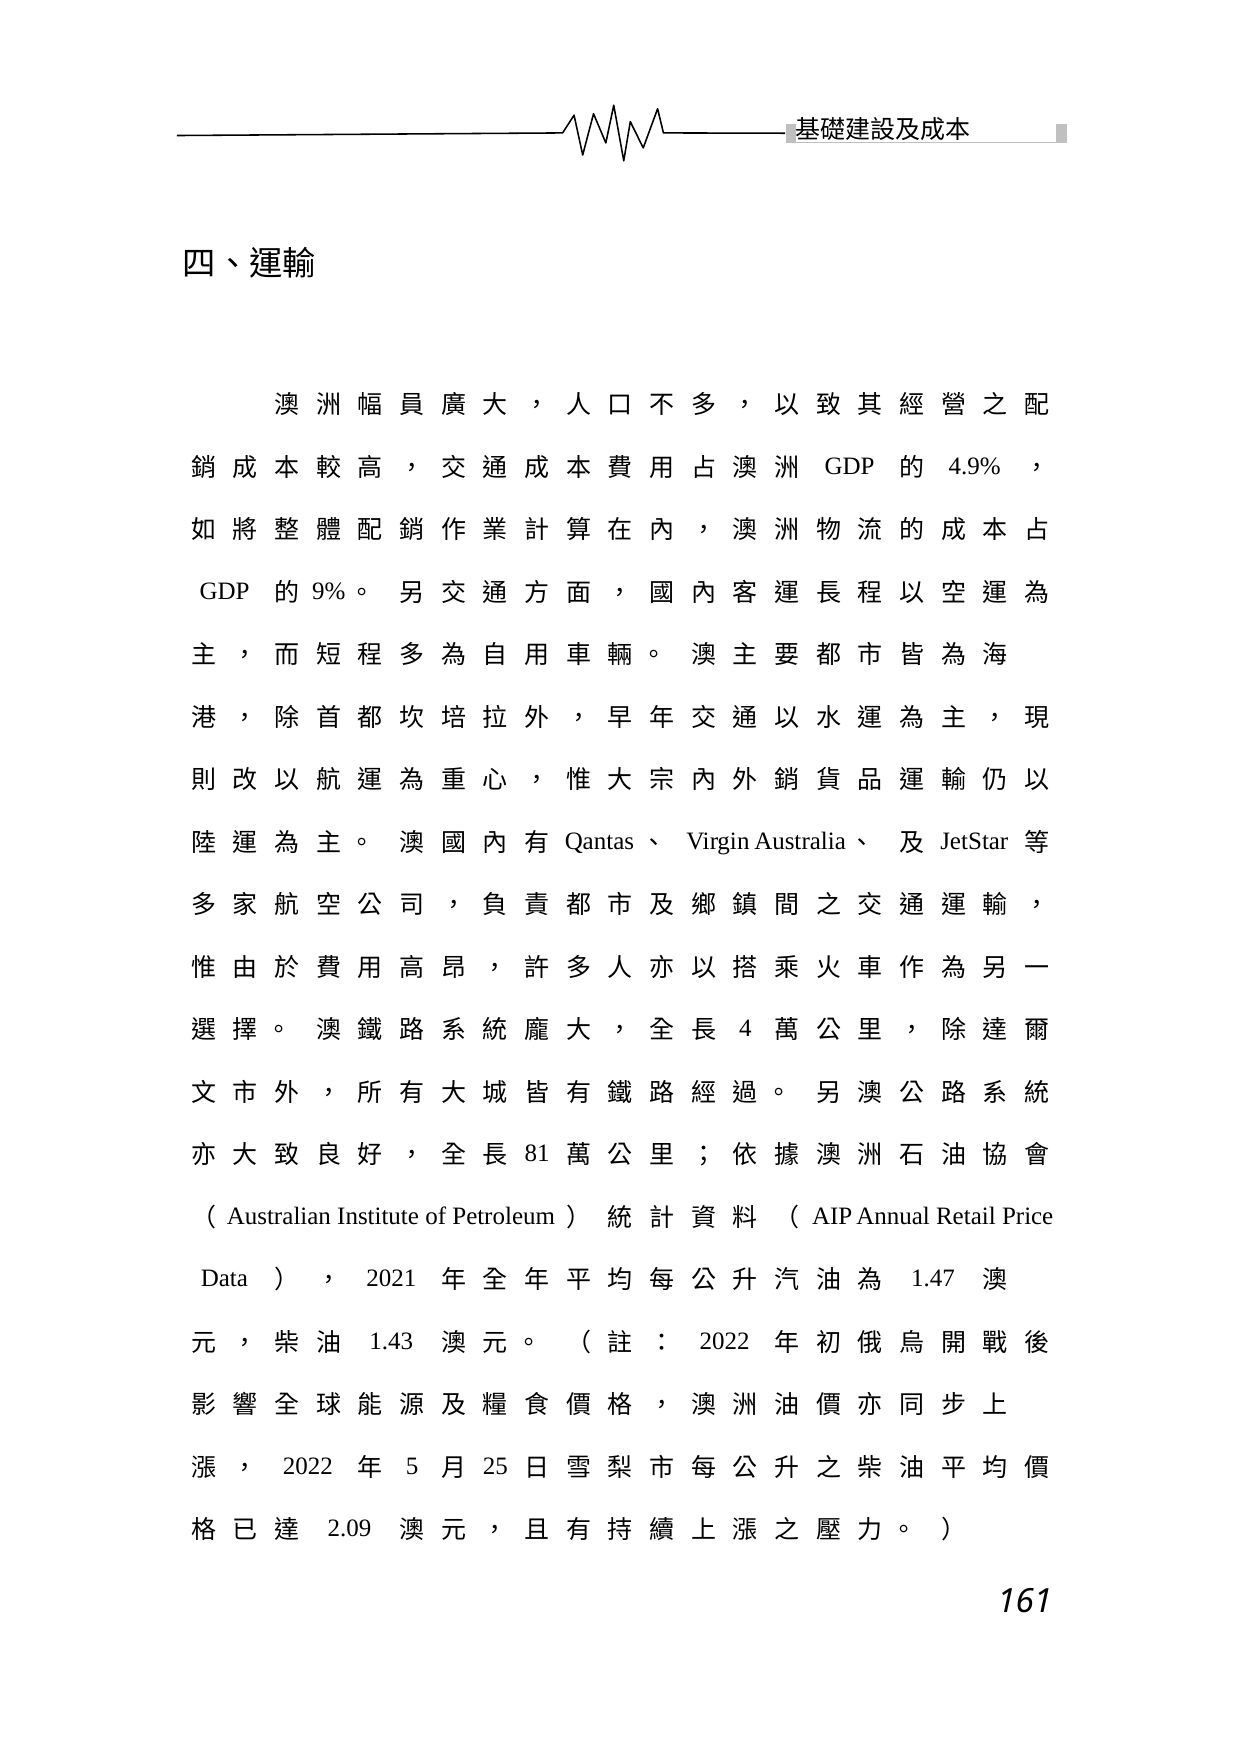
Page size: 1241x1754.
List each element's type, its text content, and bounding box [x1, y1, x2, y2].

text 澳洲幅員廣大，人口不多，以致其經營之配銷成本較高，交通成本費用占澳洲GDP的4.9%，如將整體配銷作業計算在內，澳洲物流的成本占GDP的9%。另交通方面，國內客運長程以空運為主，而短程多為自用車輛。澳主要都市皆為海港，除首都坎培拉外，早年交通以水運為主，現則改以航運為重心，惟大宗內外銷貨品運輸仍以陸運為主。澳國內有Qantas、Virgin Australia、及JetStar等多家航空公司，負責都市及鄉鎮間之交通運輸，惟由於費用高昂，許多人亦以搭乘火車作為另一選擇。澳鐵路系統龐大，全長4萬公里，除達爾文市外，所有大城皆有鐵路經過。另澳公路系統亦大致良好，全長81萬公里；依據澳洲石油協會（Australian Institute of Petroleum）統計資料（AIP Annual Retail Price Data），2021年全年平均每公升汽油為1.47澳元，柴油1.43澳元。（註：2022年初俄烏開戰後影響全球能源及糧食價格，澳洲油價亦同步上漲，2022年5月25日雪梨市每公升之柴油平均價格已達2.09澳元，且有持續上漲之壓力。） [183, 361, 1058, 1549]
text 四、運輸 [183, 236, 1058, 284]
